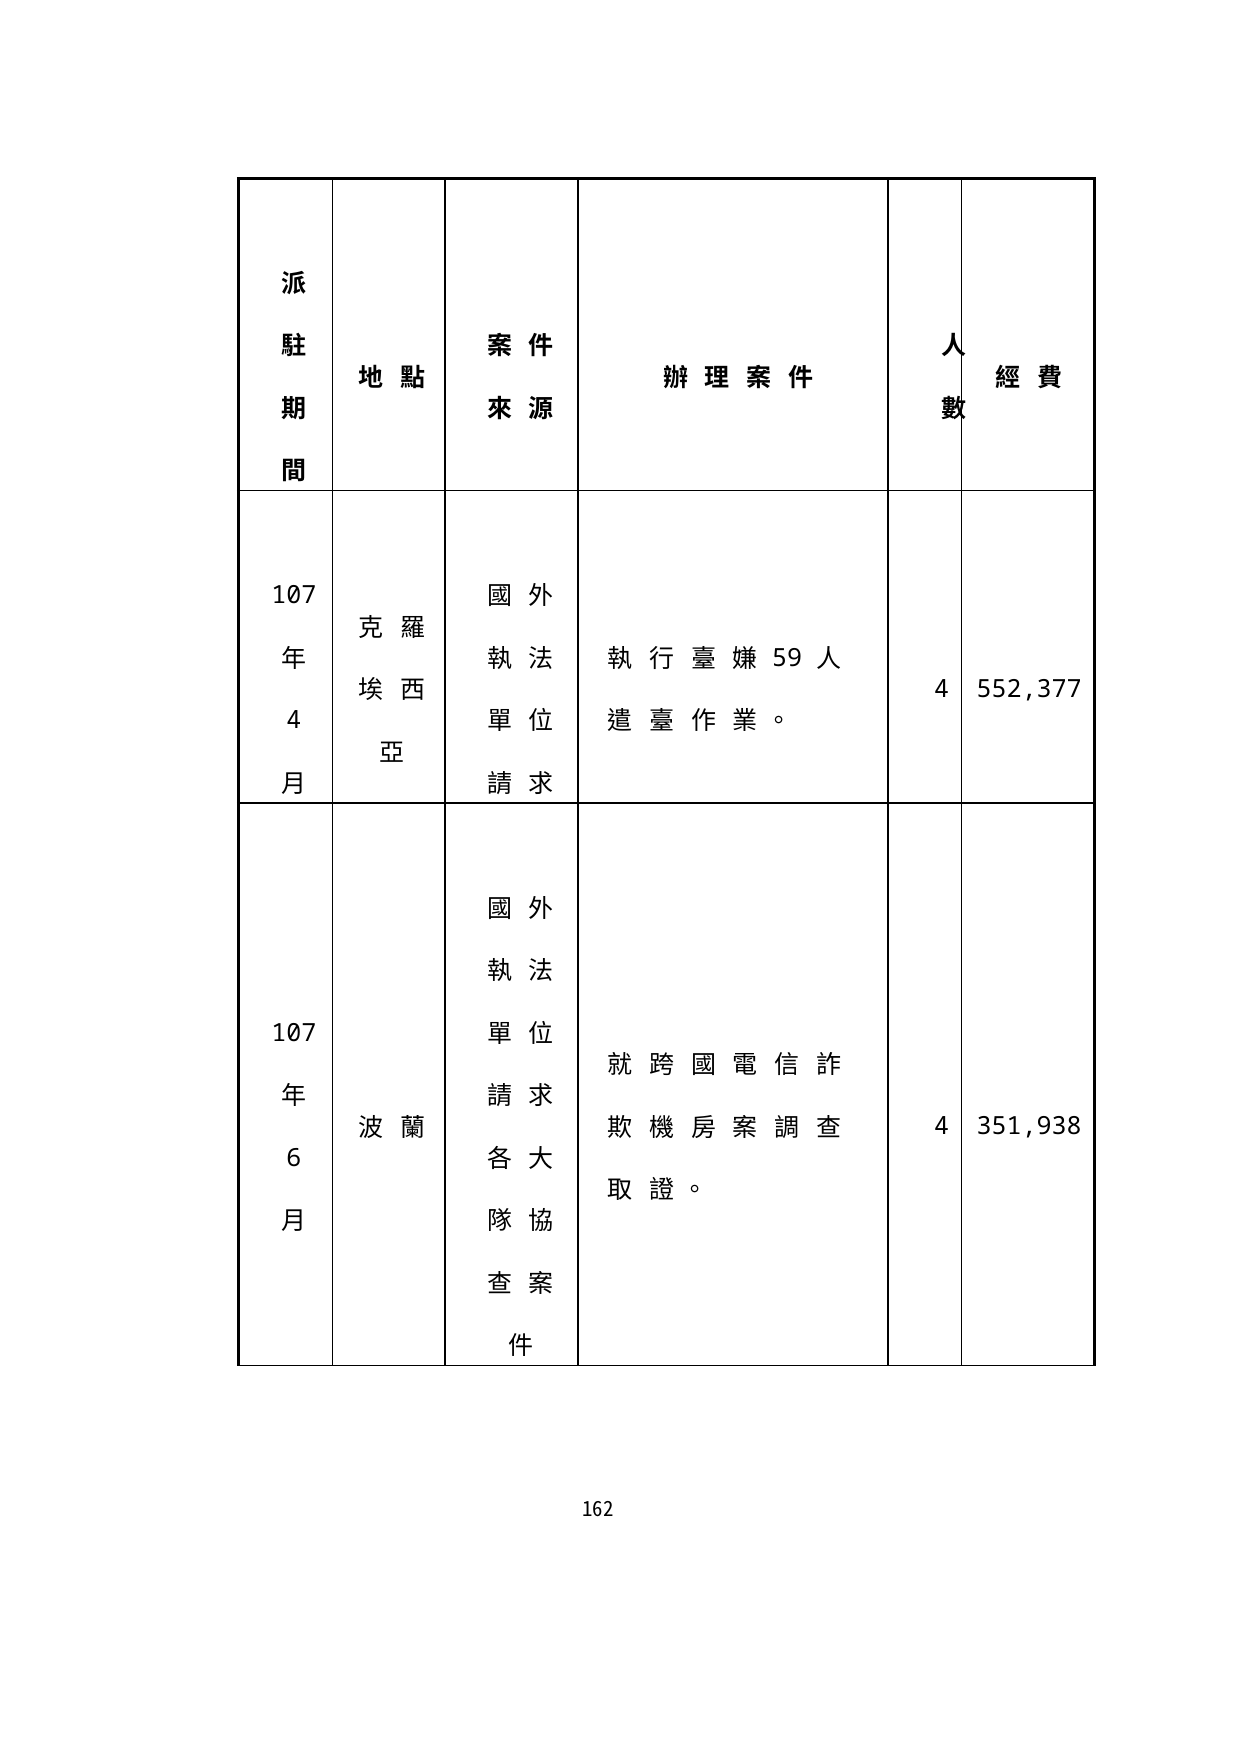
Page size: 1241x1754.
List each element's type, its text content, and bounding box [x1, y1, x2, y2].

table_cell 351,938 [962, 804, 1093, 1365]
table_cell 107年4月 [240, 491, 332, 802]
table_cell 國外執法單位請求 [446, 491, 577, 802]
table_cell 克羅埃西亞 [333, 491, 444, 802]
table_cell 4 [889, 804, 961, 1365]
table_header 經費 [962, 180, 1093, 490]
table_cell 4 [889, 491, 961, 802]
table_header 辦理案件 [579, 180, 887, 490]
table_cell 552,377 [962, 491, 1093, 802]
table_header 案件來源 [446, 180, 577, 490]
table_cell 國外執法單位請求各大隊協查案件 [446, 804, 577, 1365]
table_cell 執行臺嫌59人遣臺作業。 [579, 491, 887, 802]
table_header 人數 [889, 180, 961, 490]
table_header 派駐期間 [240, 180, 332, 490]
table_header 地點 [333, 180, 444, 490]
table_cell 107年6月 [240, 804, 332, 1365]
table_cell 波蘭 [333, 804, 444, 1365]
table_cell 就跨國電信詐欺機房案調查取證。 [579, 804, 887, 1365]
